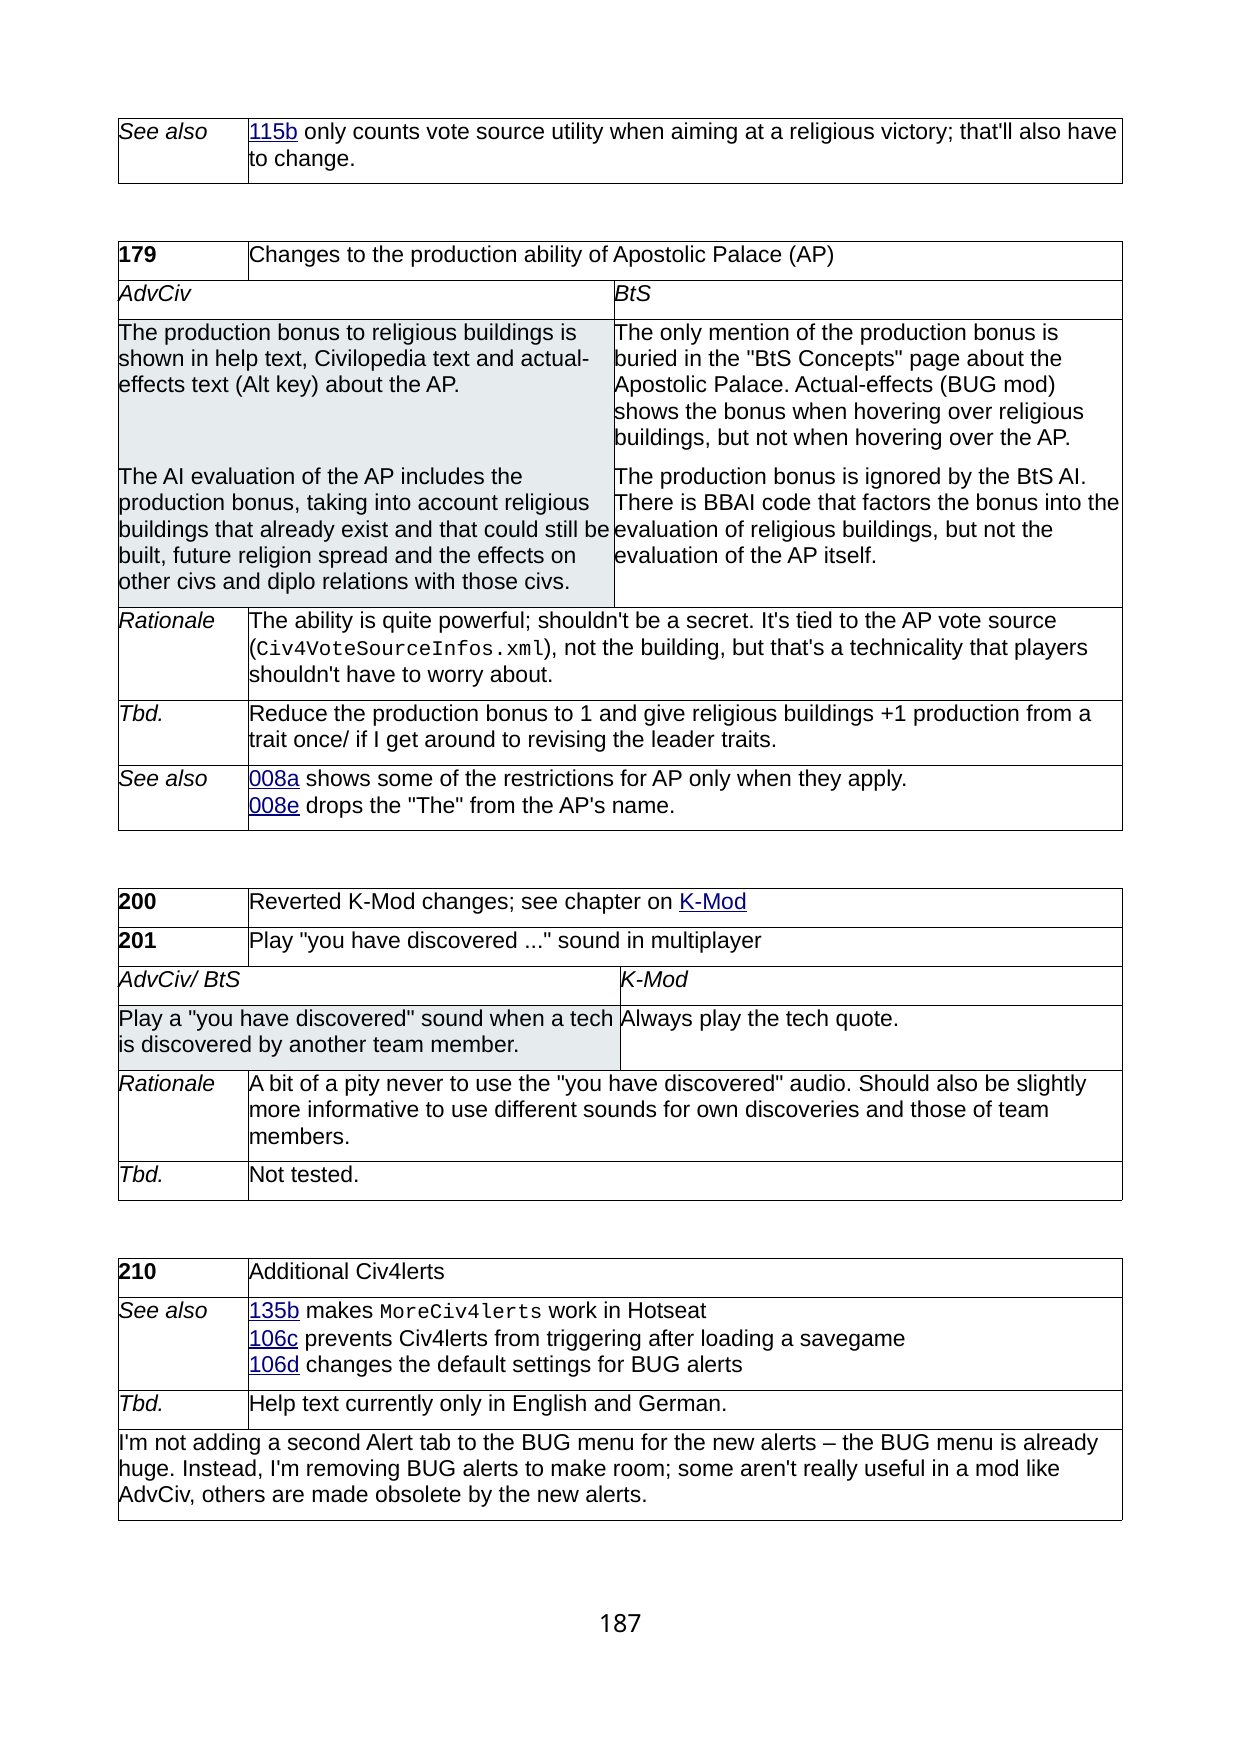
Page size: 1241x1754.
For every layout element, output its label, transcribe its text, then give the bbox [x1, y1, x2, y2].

table_cell See also [119, 766, 248, 830]
table_cell 008a shows some of the restrictions for AP only when they apply. 008e drops the "The" from the AP's name. [249, 766, 1122, 830]
table_cell Play "you have discovered ..." sound in multiplayer [249, 928, 1122, 966]
table_cell Rationale [119, 1071, 248, 1161]
table_header 210 [119, 1259, 248, 1297]
table_header Changes to the production ability of Apostolic Palace (AP) [249, 242, 1122, 280]
table_cell Rationale [119, 608, 248, 700]
table_cell Tbd. [119, 1162, 248, 1200]
table_cell Help text currently only in English and German. [249, 1391, 1122, 1428]
table_cell The production bonus to religious buildings is shown in help text, Civilopedia text and actual-effects text (Alt key) about the AP. The AI evaluation of the AP includes the production bonus, taking into account religious buildings that already exist and that could still be built, future religion spread and the effects on other civs and diplo relations with those civs. [119, 320, 614, 607]
table_cell 201 [119, 928, 248, 966]
table_cell Play a "you have discovered" sound when a tech is discovered by another team member. [119, 1006, 620, 1070]
table_cell AdvCiv [119, 281, 614, 319]
table_cell 115b only counts vote source utility when aiming at a religious victory; that'll also have to change. [249, 119, 1122, 183]
table_cell K-Mod [621, 967, 1122, 1004]
table_cell The only mention of the production bonus is buried in the "BtS Concepts" page about the Apostolic Palace. Actual-effects (BUG mod) shows the bonus when hovering over religious buildings, but not when hovering over the AP. The production bonus is ignored by the BtS AI. There is BBAI code that factors the bonus into the evaluation of religious buildings, but not the evaluation of the AP itself. [615, 320, 1122, 607]
table_header 179 [119, 242, 248, 280]
table_cell See also [119, 119, 248, 183]
table_cell Reduce the production bonus to 1 and give religious buildings +1 production from a trait once/ if I get around to revising the leader traits. [249, 701, 1122, 765]
table_header 200 [119, 889, 248, 927]
table_cell I'm not adding a second Alert tab to the BUG menu for the new alerts – the BUG menu is already huge. Instead, I'm removing BUG alerts to make room; some aren't really useful in a mod like AdvCiv, others are made obsolete by the new alerts. [119, 1430, 1122, 1520]
table_header Additional Civ4lerts [249, 1259, 1122, 1297]
table_cell Tbd. [119, 1391, 248, 1428]
table_cell The ability is quite powerful; shouldn't be a secret. It's tied to the AP vote source (Civ4VoteSourceInfos.xml), not the building, but that's a technicality that players shouldn't have to worry about. [249, 608, 1122, 700]
table_cell Tbd. [119, 701, 248, 765]
table_header Reverted K-Mod changes; see chapter on K-Mod [249, 889, 1122, 927]
table_cell A bit of a pity never to use the "you have discovered" audio. Should also be slightly more informative to use different sounds for own discoveries and those of team members. [249, 1071, 1122, 1161]
table_cell Always play the tech quote. [621, 1006, 1122, 1070]
table_cell AdvCiv/ BtS [119, 967, 620, 1004]
table_cell 135b makes MoreCiv4lerts work in Hotseat 106c prevents Civ4lerts from triggering after loading a savegame 106d changes the default settings for BUG alerts [249, 1298, 1122, 1389]
table_cell BtS [615, 281, 1122, 319]
table_cell Not tested. [249, 1162, 1122, 1200]
table_cell See also [119, 1298, 248, 1389]
